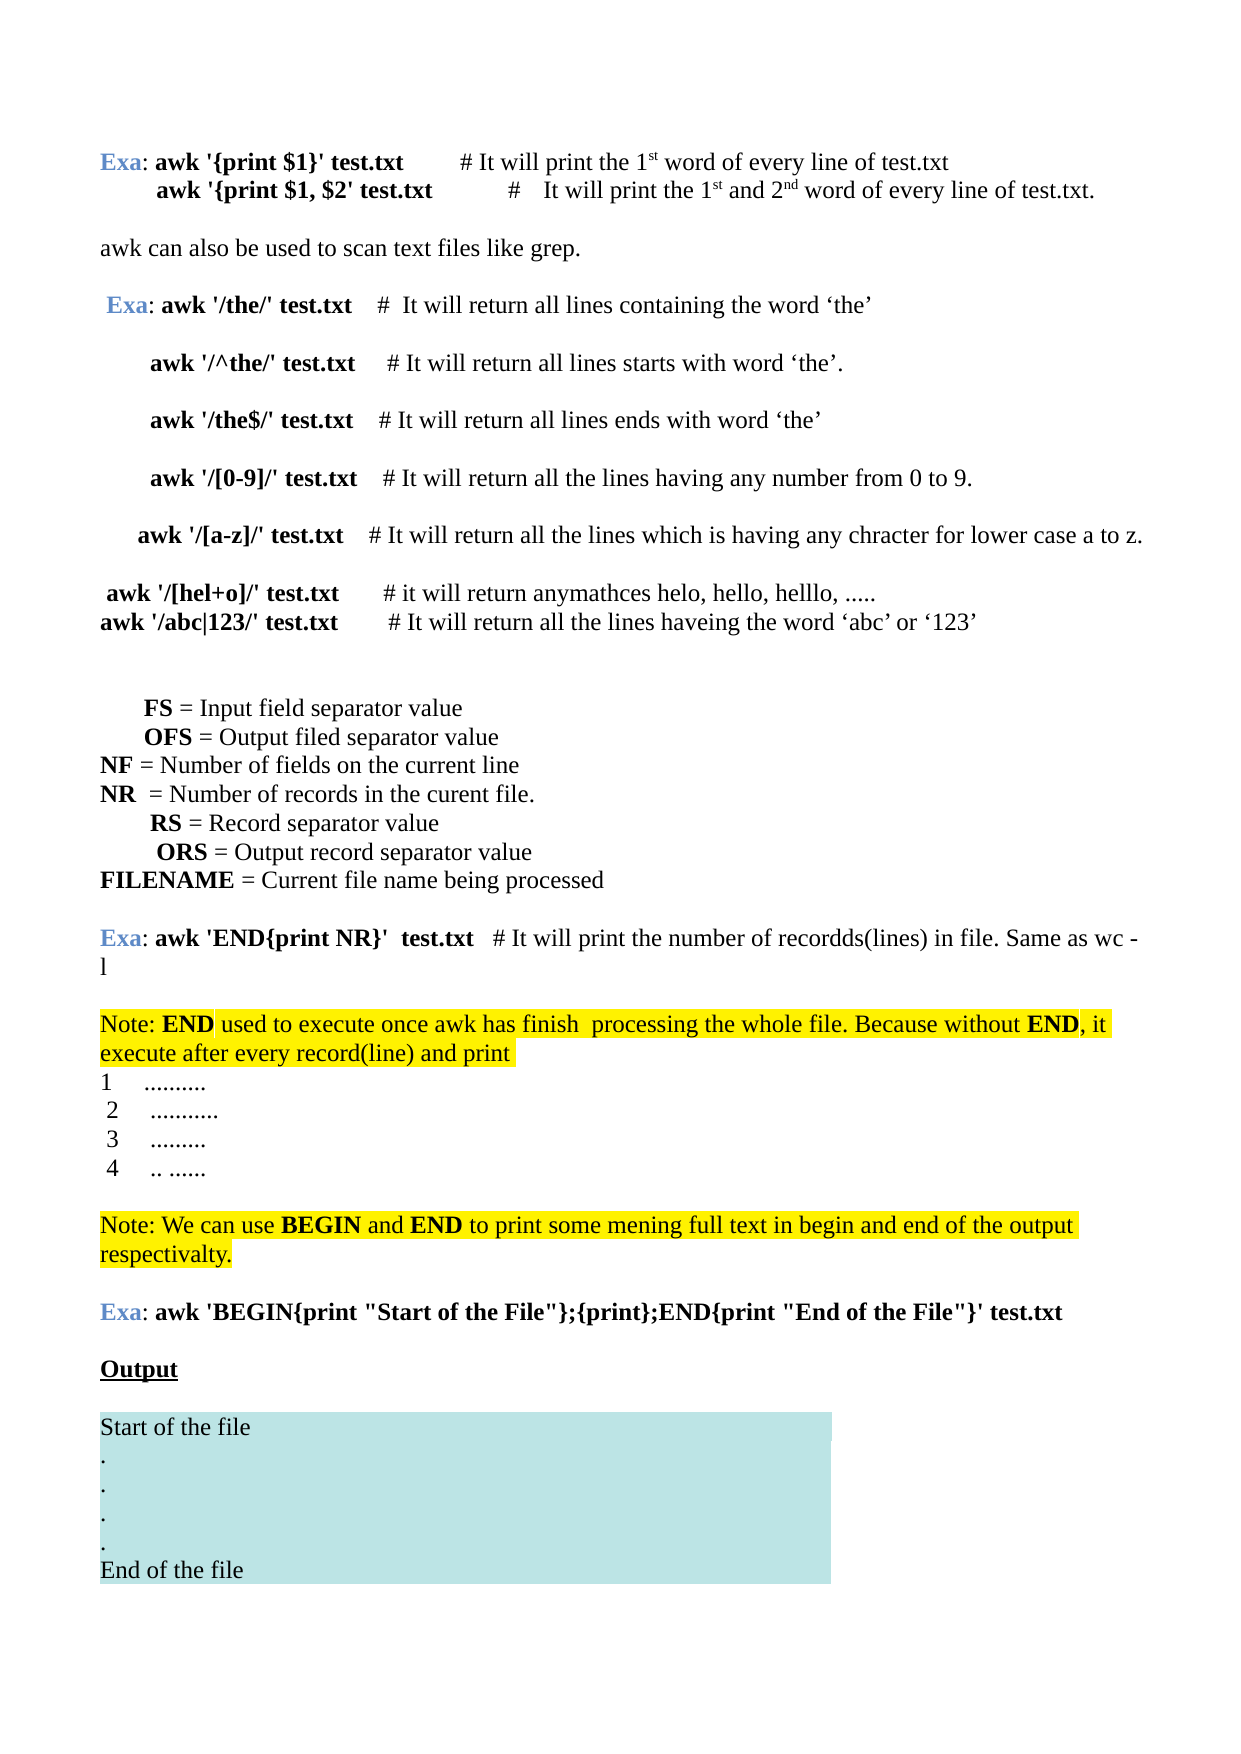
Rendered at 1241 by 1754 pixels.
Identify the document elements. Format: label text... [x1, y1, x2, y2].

text 1 .......... [100, 1067, 1145, 1096]
text Exa: awk 'BEGIN{print "Start of the File"};{print};END{print "End of the File"}' test.txt [100, 1297, 1145, 1326]
text FS = Input field separator value [100, 693, 1145, 722]
text RS = Record separator value [100, 808, 1145, 837]
text . [100, 1469, 1145, 1498]
text Note: END used to execute once awk has finish processing the whole file. Because without END, it execute after every record(line) and print [100, 1009, 1145, 1067]
text awk '/[0-9]/' test.txt # It will return all the lines having any number from 0 to 9. [100, 463, 1145, 492]
text awk '/[a-z]/' test.txt # It will return all the lines which is having any chracter for lower case a to z. [100, 521, 1145, 549]
text Start of the file [100, 1412, 1145, 1441]
text OFS = Output filed separator value [100, 722, 1145, 751]
text 4 .. ...... [100, 1153, 1145, 1182]
text End of the file [100, 1556, 1145, 1584]
text awk '{print $1, $2' test.txt # It will print the 1st and 2nd word of every line of test.txt. [100, 176, 1145, 204]
text awk '/abc|123/' test.txt # It will return all the lines haveing the word ‘abc’ or ‘123’ [100, 607, 1145, 636]
text NR = Number of records in the curent file. [100, 779, 1145, 808]
text awk can also be used to scan text files like grep. [100, 233, 1145, 262]
text Note: We can use BEGIN and END to print some mening full text in begin and end of the output respectivalty. [100, 1211, 1145, 1268]
text 3 ......... [100, 1124, 1145, 1153]
text . [100, 1527, 1145, 1556]
text Exa: awk 'END{print NR}' test.txt # It will print the number of recordds(lines) in file. Same as wc -l [100, 923, 1145, 981]
text ORS = Output record separator value [100, 837, 1145, 866]
text Exa: awk '/the/' test.txt # It will return all lines containing the word ‘the’ [100, 291, 1145, 319]
text awk '/[hel+o]/' test.txt # it will return anymathces helo, hello, helllo, ..... [100, 578, 1145, 607]
text NF = Number of fields on the current line [100, 751, 1145, 779]
text Exa: awk '{print $1}' test.txt # It will print the 1st word of every line of test.txt [100, 147, 1145, 176]
text awk '/the$/' test.txt # It will return all lines ends with word ‘the’ [100, 406, 1145, 434]
text 2 ........... [100, 1096, 1145, 1124]
text FILENAME = Current file name being processed [100, 866, 1145, 894]
text Output [100, 1354, 1145, 1383]
text . [100, 1498, 1145, 1527]
text . [100, 1441, 1145, 1469]
text awk '/^the/' test.txt # It will return all lines starts with word ‘the’. [100, 348, 1145, 377]
